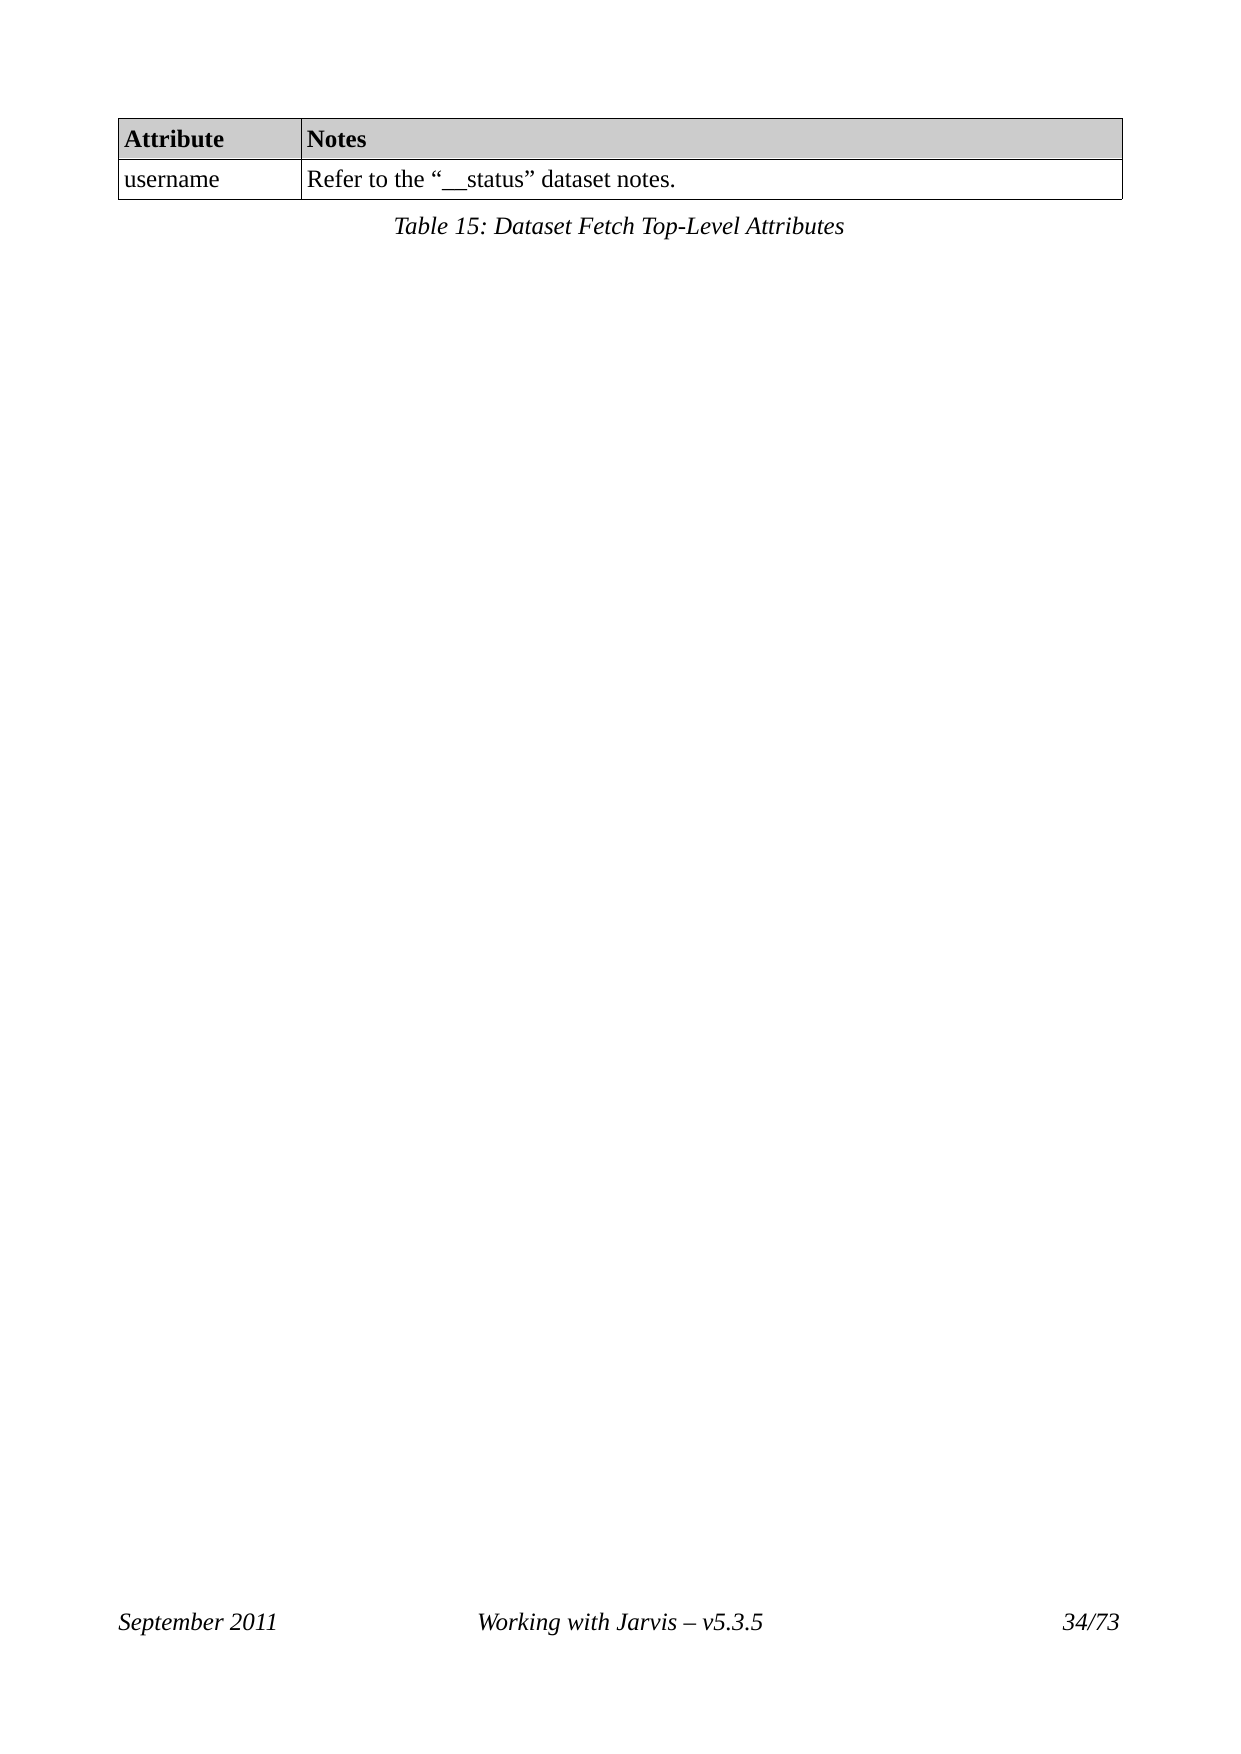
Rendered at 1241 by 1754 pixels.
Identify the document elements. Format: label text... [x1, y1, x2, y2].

text Table 15: Dataset Fetch Top-Level Attributes [118, 211, 1122, 240]
table_cell Refer to the “__status” dataset notes. [302, 160, 1122, 199]
table_cell username [119, 160, 301, 199]
table_header Notes [302, 119, 1122, 158]
table_header Attribute [119, 119, 301, 158]
